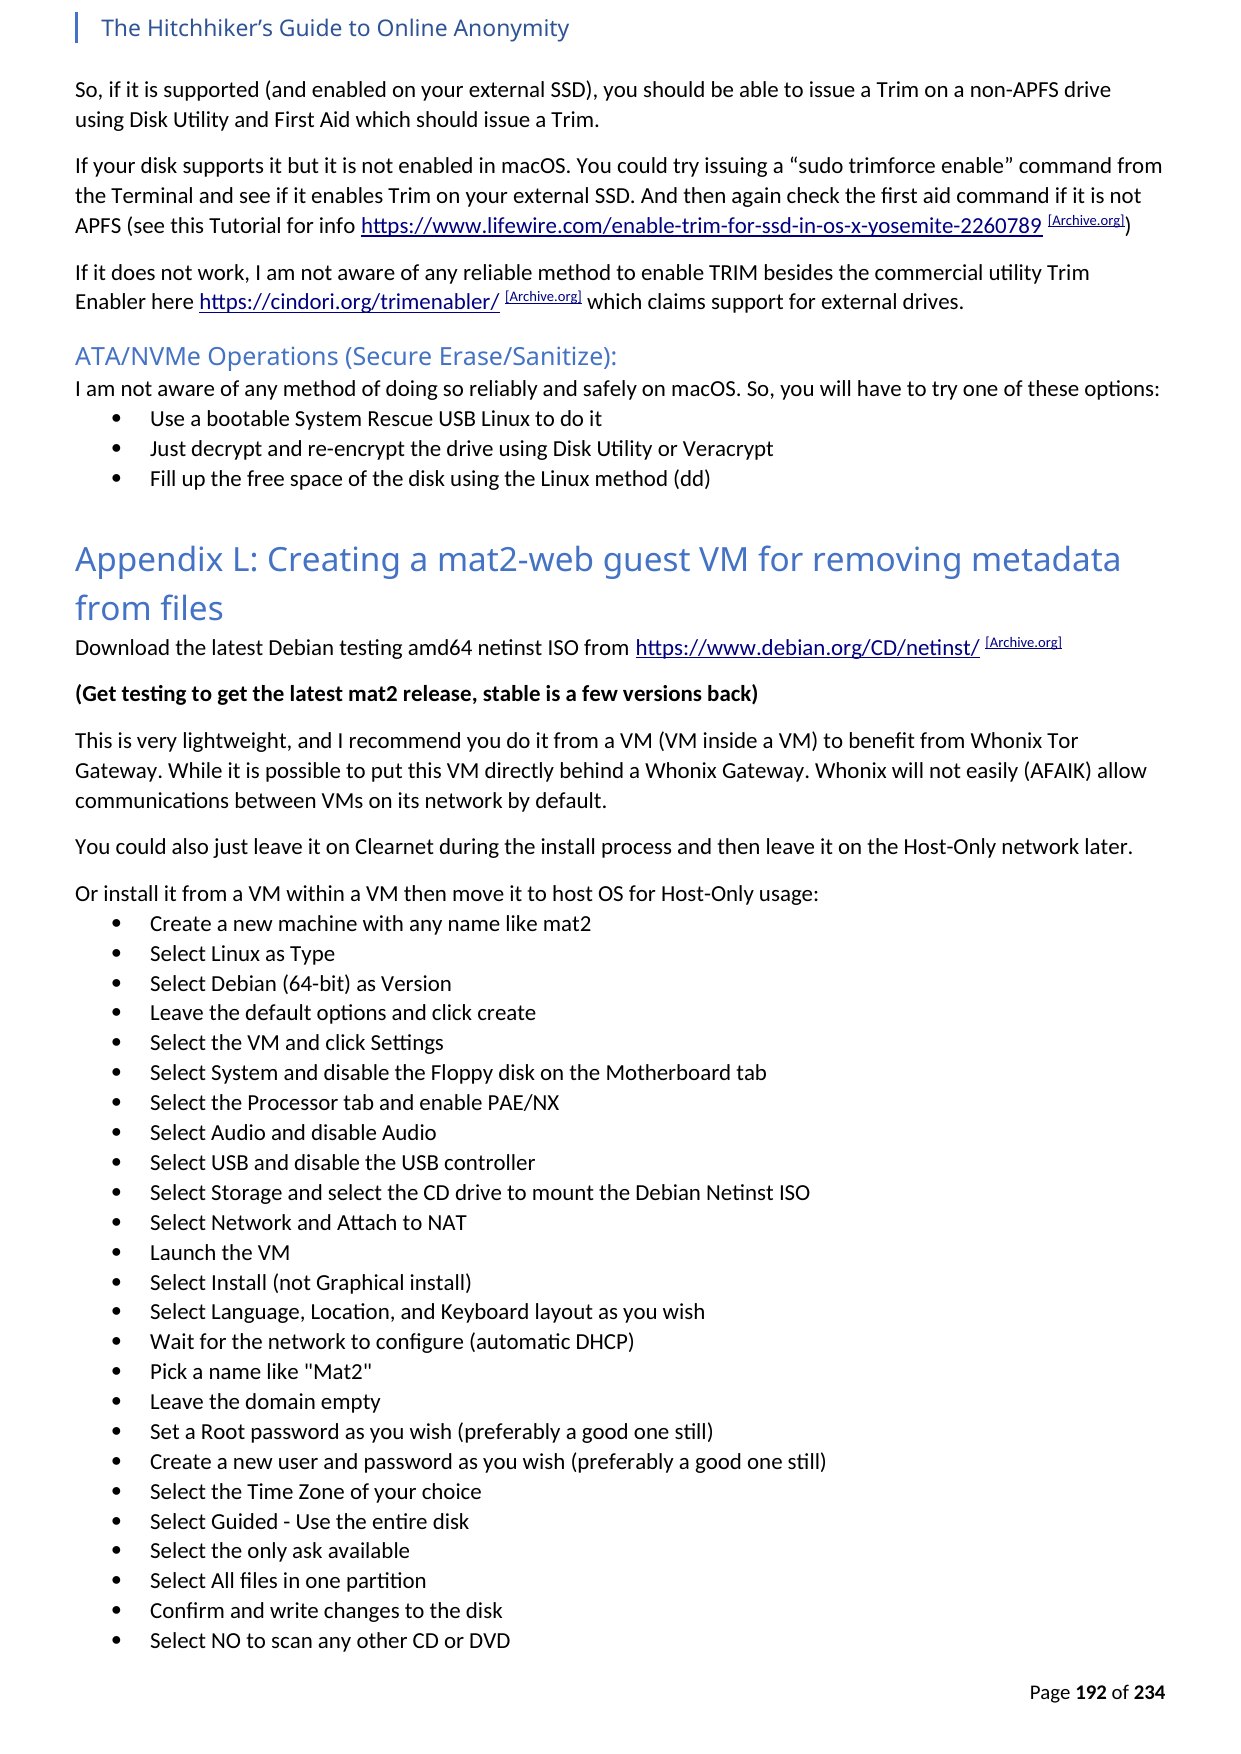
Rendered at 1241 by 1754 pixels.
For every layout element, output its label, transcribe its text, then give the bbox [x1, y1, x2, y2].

list Select System and disable the Floppy disk on the Motherboard tab [112, 1058, 1165, 1086]
list Select the only ask available [112, 1537, 1165, 1565]
list Use a bootable System Rescue USB Linux to do it [112, 404, 1165, 432]
list Select Guided - Use the entire disk [112, 1507, 1165, 1535]
list Select the Time Zone of your choice [112, 1477, 1165, 1505]
list Select Storage and select the CD drive to mount the Debian Netinst ISO [112, 1178, 1165, 1206]
list Select the VM and click Settings [112, 1028, 1165, 1056]
list Confirm and write changes to the disk [112, 1596, 1165, 1624]
list Select the Processor tab and enable PAE/NX [112, 1088, 1165, 1116]
list Create a new user and password as you wish (preferably a good one still) [112, 1447, 1165, 1475]
text If it does not work, I am not aware of any reliable method to enable TRIM besides the commercial utility Trim Enabler here https://cindori.org/trimenabler/ [Archive.org] which claims support for external drives. [75, 258, 1165, 316]
text I am not aware of any method of doing so reliably and safely on macOS. So, you will have to try one of these options: [75, 374, 1165, 403]
text (Get testing to get the latest mat2 release, stable is a few versions back) [75, 679, 1165, 707]
list Select Language, Location, and Keyboard layout as you wish [112, 1297, 1165, 1326]
list Leave the default options and click create [112, 998, 1165, 1027]
list Set a Root password as you wish (preferably a good one still) [112, 1417, 1165, 1445]
list Select Install (not Graphical install) [112, 1268, 1165, 1296]
text You could also just leave it on Clearnet during the install process and then leave it on the Host-Only network later. [75, 832, 1165, 860]
list Leave the domain empty [112, 1387, 1165, 1415]
text Download the latest Debian testing amd64 netinst ISO from https://www.debian.org/CD/netinst/ [Archive.org] [75, 633, 1165, 661]
list Select Debian (64-bit) as Version [112, 969, 1165, 997]
list Create a new machine with any name like mat2 [112, 909, 1165, 937]
subtitle ATA/NVMe Operations (Secure Erase/Sanitize): [75, 338, 1165, 372]
list Pick a name like "Mat2" [112, 1357, 1165, 1385]
list Select NO to scan any other CD or DVD [112, 1626, 1165, 1654]
list Wait for the network to configure (automatic DHCP) [112, 1327, 1165, 1355]
subtitle Appendix L: Creating a mat2-web guest VM for removing metadata from files [75, 536, 1165, 630]
list Just decrypt and re-encrypt the drive using Disk Utility or Veracrypt [112, 434, 1165, 462]
list Select Linux as Type [112, 939, 1165, 967]
list Launch the VM [112, 1238, 1165, 1266]
list Select Network and Attach to NAT [112, 1208, 1165, 1236]
list Select USB and disable the USB controller [112, 1148, 1165, 1176]
list Select Audio and disable Audio [112, 1118, 1165, 1146]
list Select All files in one partition [112, 1567, 1165, 1594]
text Or install it from a VM within a VM then move it to host OS for Host-Only usage: [75, 879, 1165, 907]
text So, if it is supported (and enabled on your external SSD), you should be able to issue a Trim on a non-APFS drive using Disk Utility and First Aid which should issue a Trim. [75, 75, 1165, 133]
list Fill up the free space of the disk using the Linux method (dd) [112, 464, 1165, 492]
text If your disk supports it but it is not enabled in macOS. You could try issuing a “sudo trimforce enable” command from the Terminal and see if it enables Trim on your external SSD. And then again check the first aid command if it is not APFS (see this Tutorial for info https://www.lifewire.com/enable-trim-for-ssd-in-os-x-yosemite-2260789 [Archive.org]) [75, 151, 1165, 239]
text This is very lightweight, and I recommend you do it from a VM (VM inside a VM) to benefit from Whonix Tor Gateway. While it is possible to put this VM directly behind a Whonix Gateway. Whonix will not easily (AFAIK) allow communications between VMs on its network by default. [75, 726, 1165, 814]
